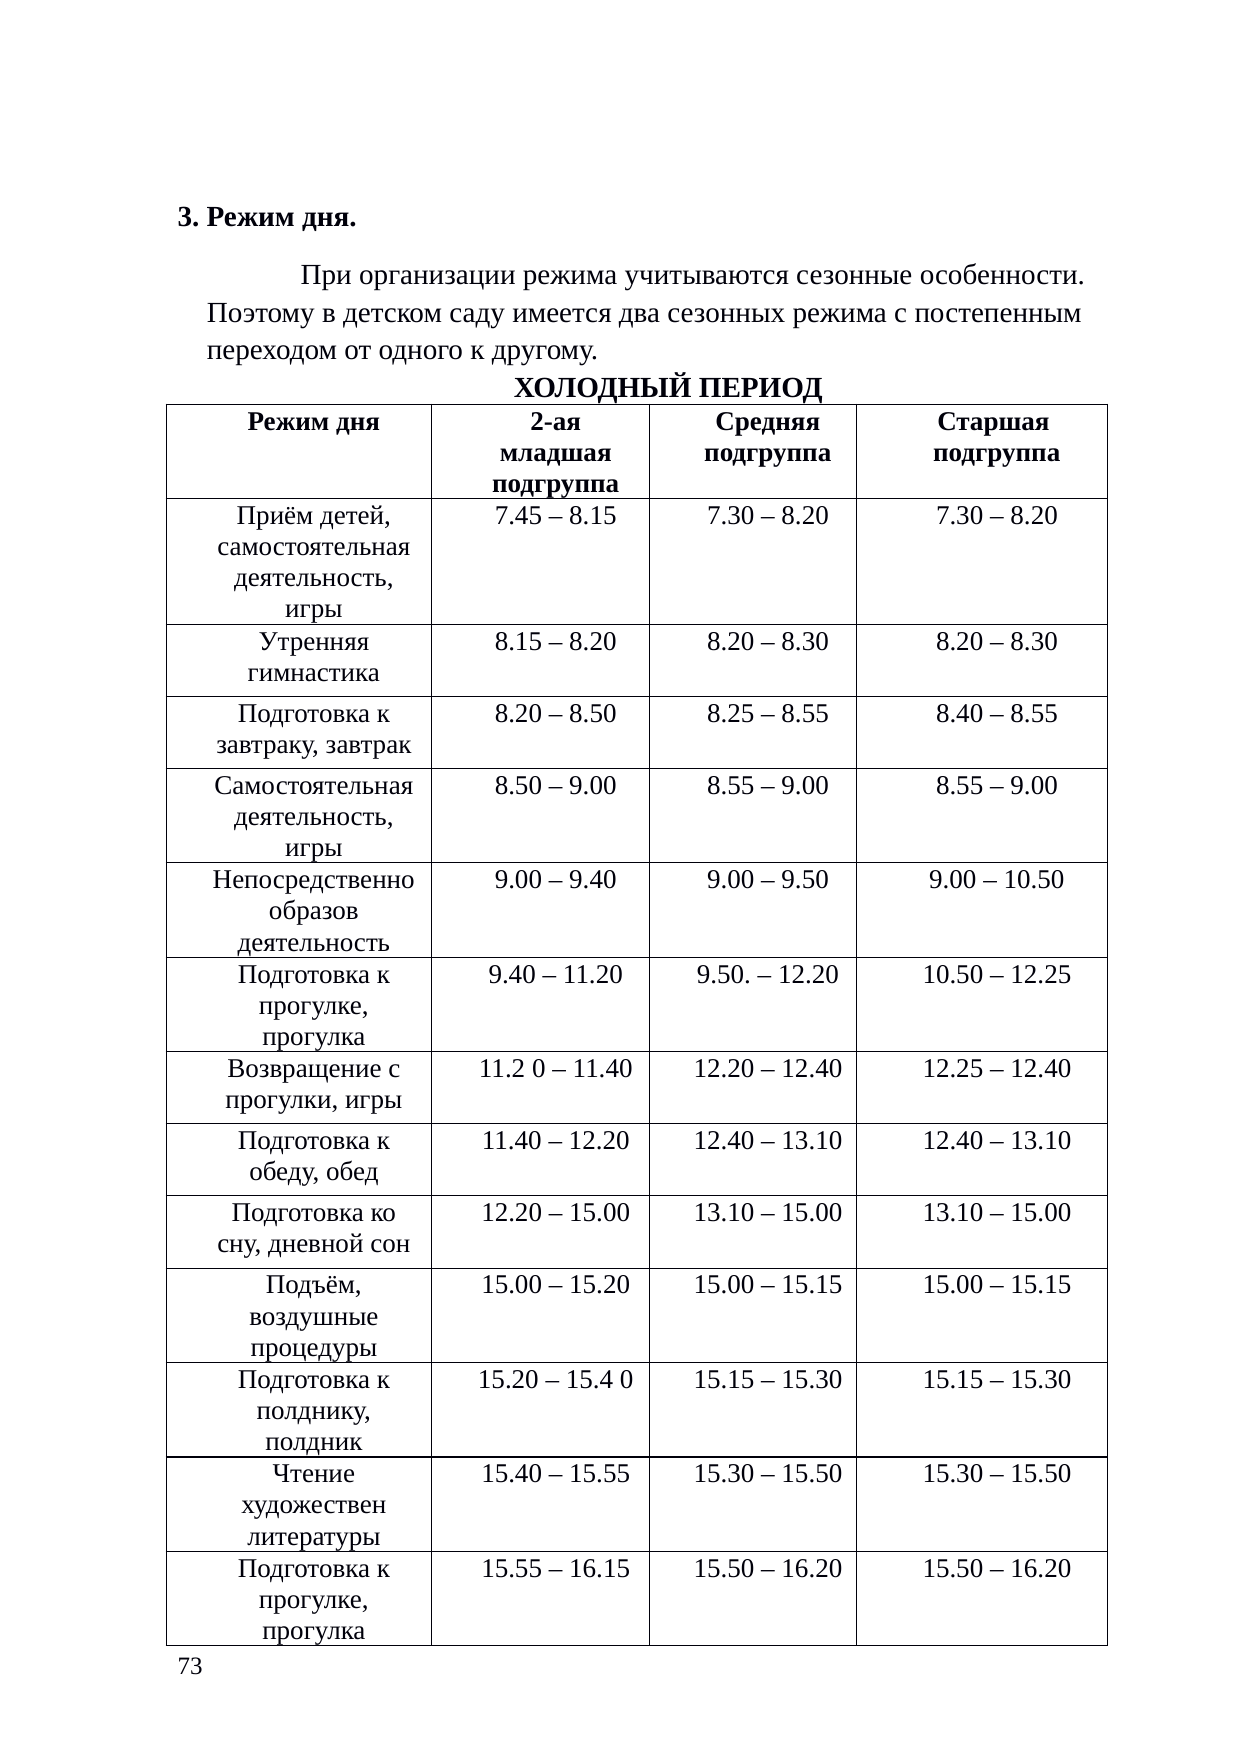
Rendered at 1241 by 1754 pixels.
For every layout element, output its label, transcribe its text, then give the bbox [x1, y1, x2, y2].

table_cell Утренняя гимнастика [167, 625, 431, 696]
table_cell Непосредственно образов деятельность [167, 863, 431, 957]
table_cell 8.20 – 8.30 [857, 625, 1107, 696]
text При организации режима учитываются сезонные особенности. Поэтому в детском саду имеется два сезонных режима с постепенным переходом от одного к другому. [207, 253, 1152, 366]
table_cell 9.50. – 12.20 [650, 958, 856, 1051]
table_cell 15.50 – 16.20 [650, 1552, 856, 1645]
table_cell 7.45 – 8.15 [432, 499, 649, 624]
table_cell 8.20 – 8.30 [650, 625, 856, 696]
table_cell 11.40 – 12.20 [432, 1124, 649, 1195]
table_cell 15.15 – 15.30 [857, 1363, 1107, 1456]
table_cell 7.30 – 8.20 [857, 499, 1107, 624]
table_cell 8.15 – 8.20 [432, 625, 649, 696]
table_cell 8.50 – 9.00 [432, 769, 649, 862]
table_cell Возвращение с прогулки, игры [167, 1052, 431, 1123]
table_cell 11.2 0 – 11.40 [432, 1052, 649, 1123]
table_cell Подготовка к обеду, обед [167, 1124, 431, 1195]
table_cell Подготовка к прогулке, прогулка [167, 1552, 431, 1645]
table_cell Самостоятельная деятельность, игры [167, 769, 431, 862]
table_cell 13.10 – 15.00 [650, 1196, 856, 1267]
table_cell 15.00 – 15.15 [650, 1269, 856, 1362]
table_cell 10.50 – 12.25 [857, 958, 1107, 1051]
text ХОЛОДНЫЙ ПЕРИОД [177, 366, 1152, 403]
text 3. Режим дня. [177, 199, 1152, 233]
table_cell 8.55 – 9.00 [857, 769, 1107, 862]
table_cell 15.50 – 16.20 [857, 1552, 1107, 1645]
table_cell 7.30 – 8.20 [650, 499, 856, 624]
table_cell 15.20 – 15.4 0 [432, 1363, 649, 1456]
table_cell 9.00 – 9.50 [650, 863, 856, 957]
table_cell 12.20 – 12.40 [650, 1052, 856, 1123]
table_cell 15.55 – 16.15 [432, 1552, 649, 1645]
table_cell 15.15 – 15.30 [650, 1363, 856, 1456]
table_cell 8.25 – 8.55 [650, 697, 856, 768]
table_cell 8.20 – 8.50 [432, 697, 649, 768]
table_cell 9.00 – 9.40 [432, 863, 649, 957]
table_cell Подготовка к полднику, полдник [167, 1363, 431, 1456]
table_cell 15.00 – 15.15 [857, 1269, 1107, 1362]
table_cell Чтение художествен литературы [167, 1458, 431, 1551]
table_header 2-ая младшая подгруппа [432, 405, 649, 498]
table_cell 12.40 – 13.10 [650, 1124, 856, 1195]
table_header Старшая подгруппа [857, 405, 1107, 498]
table_cell 9.40 – 11.20 [432, 958, 649, 1051]
table_cell 15.40 – 15.55 [432, 1458, 649, 1551]
table_cell Подготовка к завтраку, завтрак [167, 697, 431, 768]
table_cell Подъём, воздушные процедуры [167, 1269, 431, 1362]
table_cell 8.55 – 9.00 [650, 769, 856, 862]
table_cell 15.00 – 15.20 [432, 1269, 649, 1362]
table_cell 9.00 – 10.50 [857, 863, 1107, 957]
table_cell 15.30 – 15.50 [857, 1458, 1107, 1551]
table_cell 8.40 – 8.55 [857, 697, 1107, 768]
table_cell Приём детей, самостоятельная деятельность, игры [167, 499, 431, 624]
table_cell 12.20 – 15.00 [432, 1196, 649, 1267]
table_header Средняя подгруппа [650, 405, 856, 498]
table_header Режим дня [167, 405, 431, 498]
table_cell 12.40 – 13.10 [857, 1124, 1107, 1195]
table_cell Подготовка к прогулке, прогулка [167, 958, 431, 1051]
table_cell Подготовка ко сну, дневной сон [167, 1196, 431, 1267]
table_cell 13.10 – 15.00 [857, 1196, 1107, 1267]
table_cell 12.25 – 12.40 [857, 1052, 1107, 1123]
table_cell 15.30 – 15.50 [650, 1458, 856, 1551]
